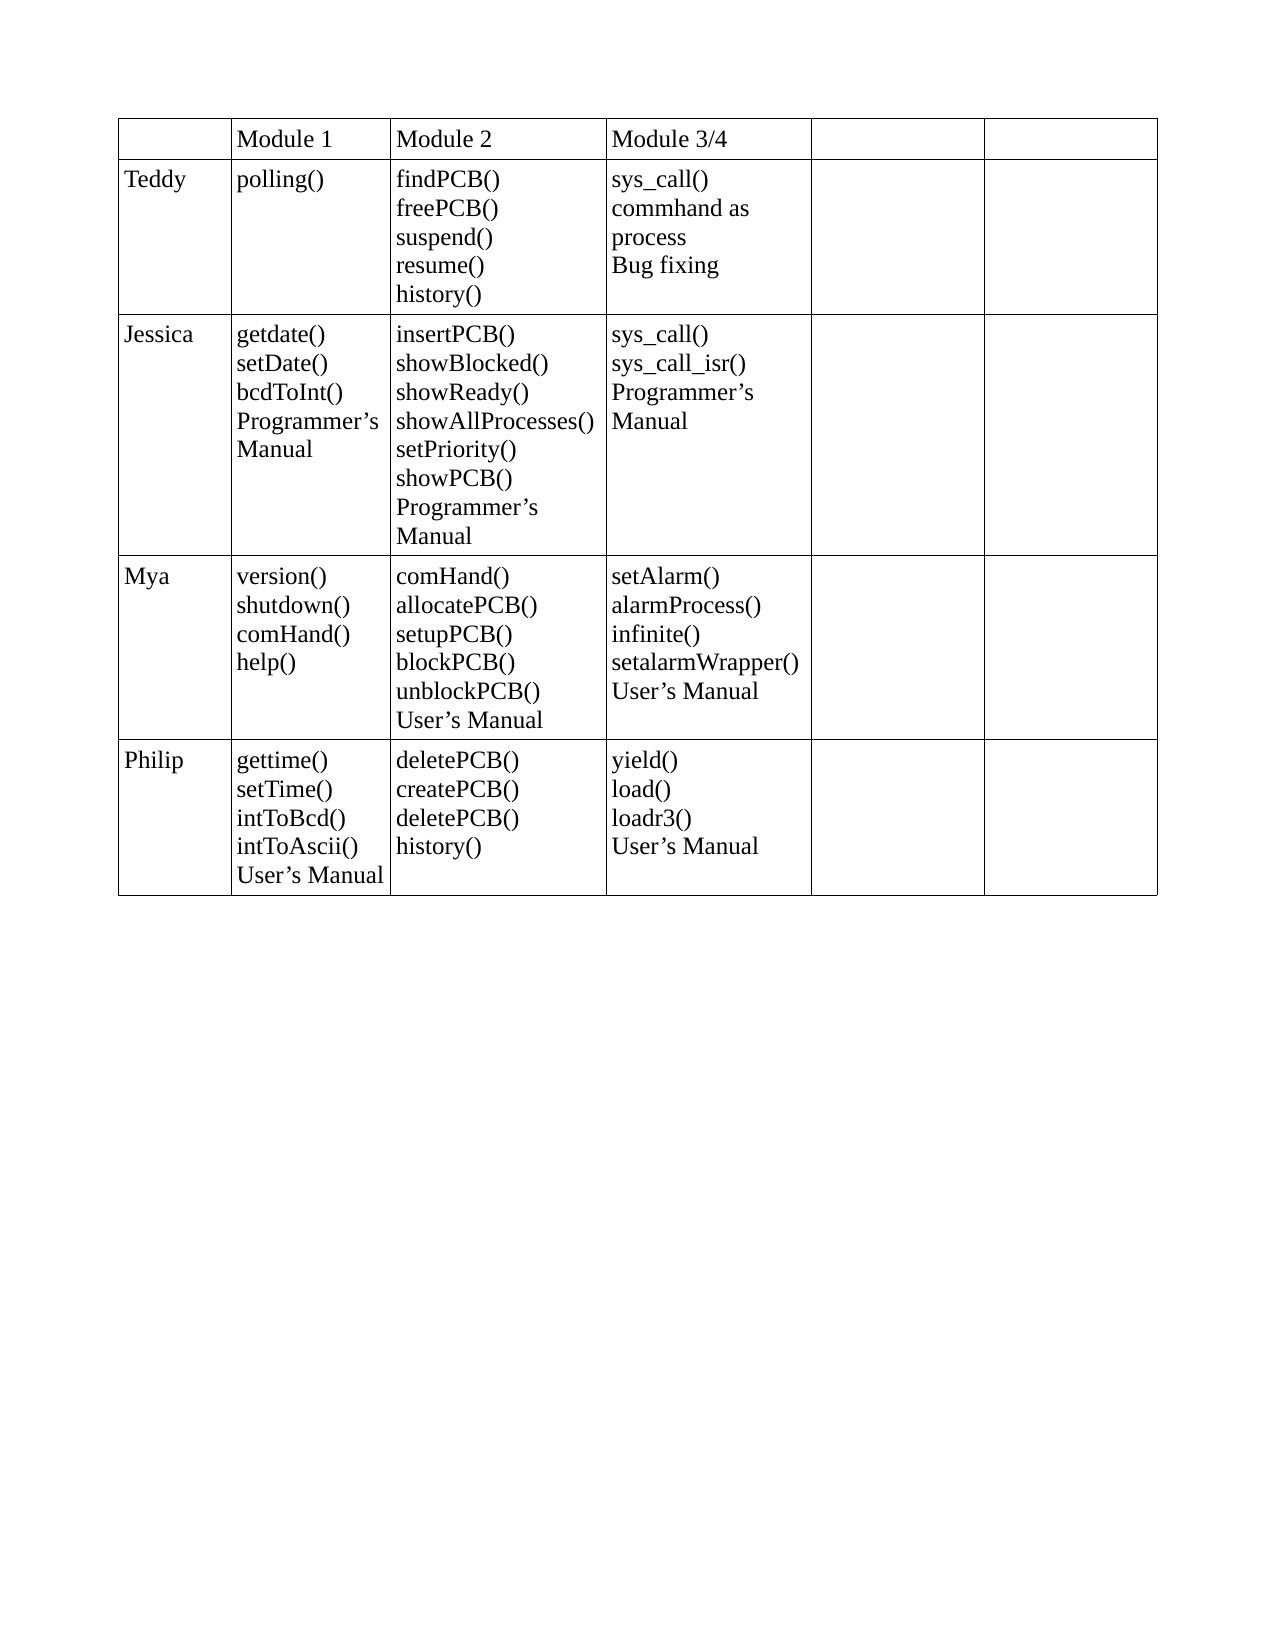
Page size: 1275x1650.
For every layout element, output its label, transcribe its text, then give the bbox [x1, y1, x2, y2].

table_cell sys_call() sys_call_isr() Programmer’s Manual [607, 315, 811, 555]
table_header Module 2 [391, 119, 606, 158]
table_cell gettime() setTime() intToBcd() intToAscii() User’s Manual [232, 740, 390, 895]
table_header [985, 119, 1157, 158]
table_cell [985, 315, 1157, 555]
table_cell getdate() setDate() bcdToInt() Programmer’s Manual [232, 315, 390, 555]
table_cell [812, 740, 984, 895]
table_cell comHand() allocatePCB() setupPCB() blockPCB() unblockPCB() User’s Manual [391, 556, 606, 739]
table_cell version() shutdown() comHand() help() [232, 556, 390, 739]
table_cell insertPCB() showBlocked() showReady() showAllProcesses() setPriority() showPCB() Programmer’s Manual [391, 315, 606, 555]
table_cell Teddy [119, 160, 231, 314]
table_cell sys_call() commhand as process Bug fixing [607, 160, 811, 314]
table_cell Philip [119, 740, 231, 895]
table_cell [985, 556, 1157, 739]
table_header Module 1 [232, 119, 390, 158]
table_cell Mya [119, 556, 231, 739]
table_header [119, 119, 231, 158]
table_cell deletePCB() createPCB() deletePCB() history() [391, 740, 606, 895]
table_cell polling() [232, 160, 390, 314]
table_cell yield() load() loadr3() User’s Manual [607, 740, 811, 895]
table_cell Jessica [119, 315, 231, 555]
table_cell [985, 740, 1157, 895]
table_cell [985, 160, 1157, 314]
table_header Module 3/4 [607, 119, 811, 158]
table_header [812, 119, 984, 158]
table_cell [812, 556, 984, 739]
table_cell [812, 160, 984, 314]
table_cell findPCB() freePCB() suspend() resume() history() [391, 160, 606, 314]
table_cell setAlarm() alarmProcess() infinite() setalarmWrapper() User’s Manual [607, 556, 811, 739]
table_cell [812, 315, 984, 555]
